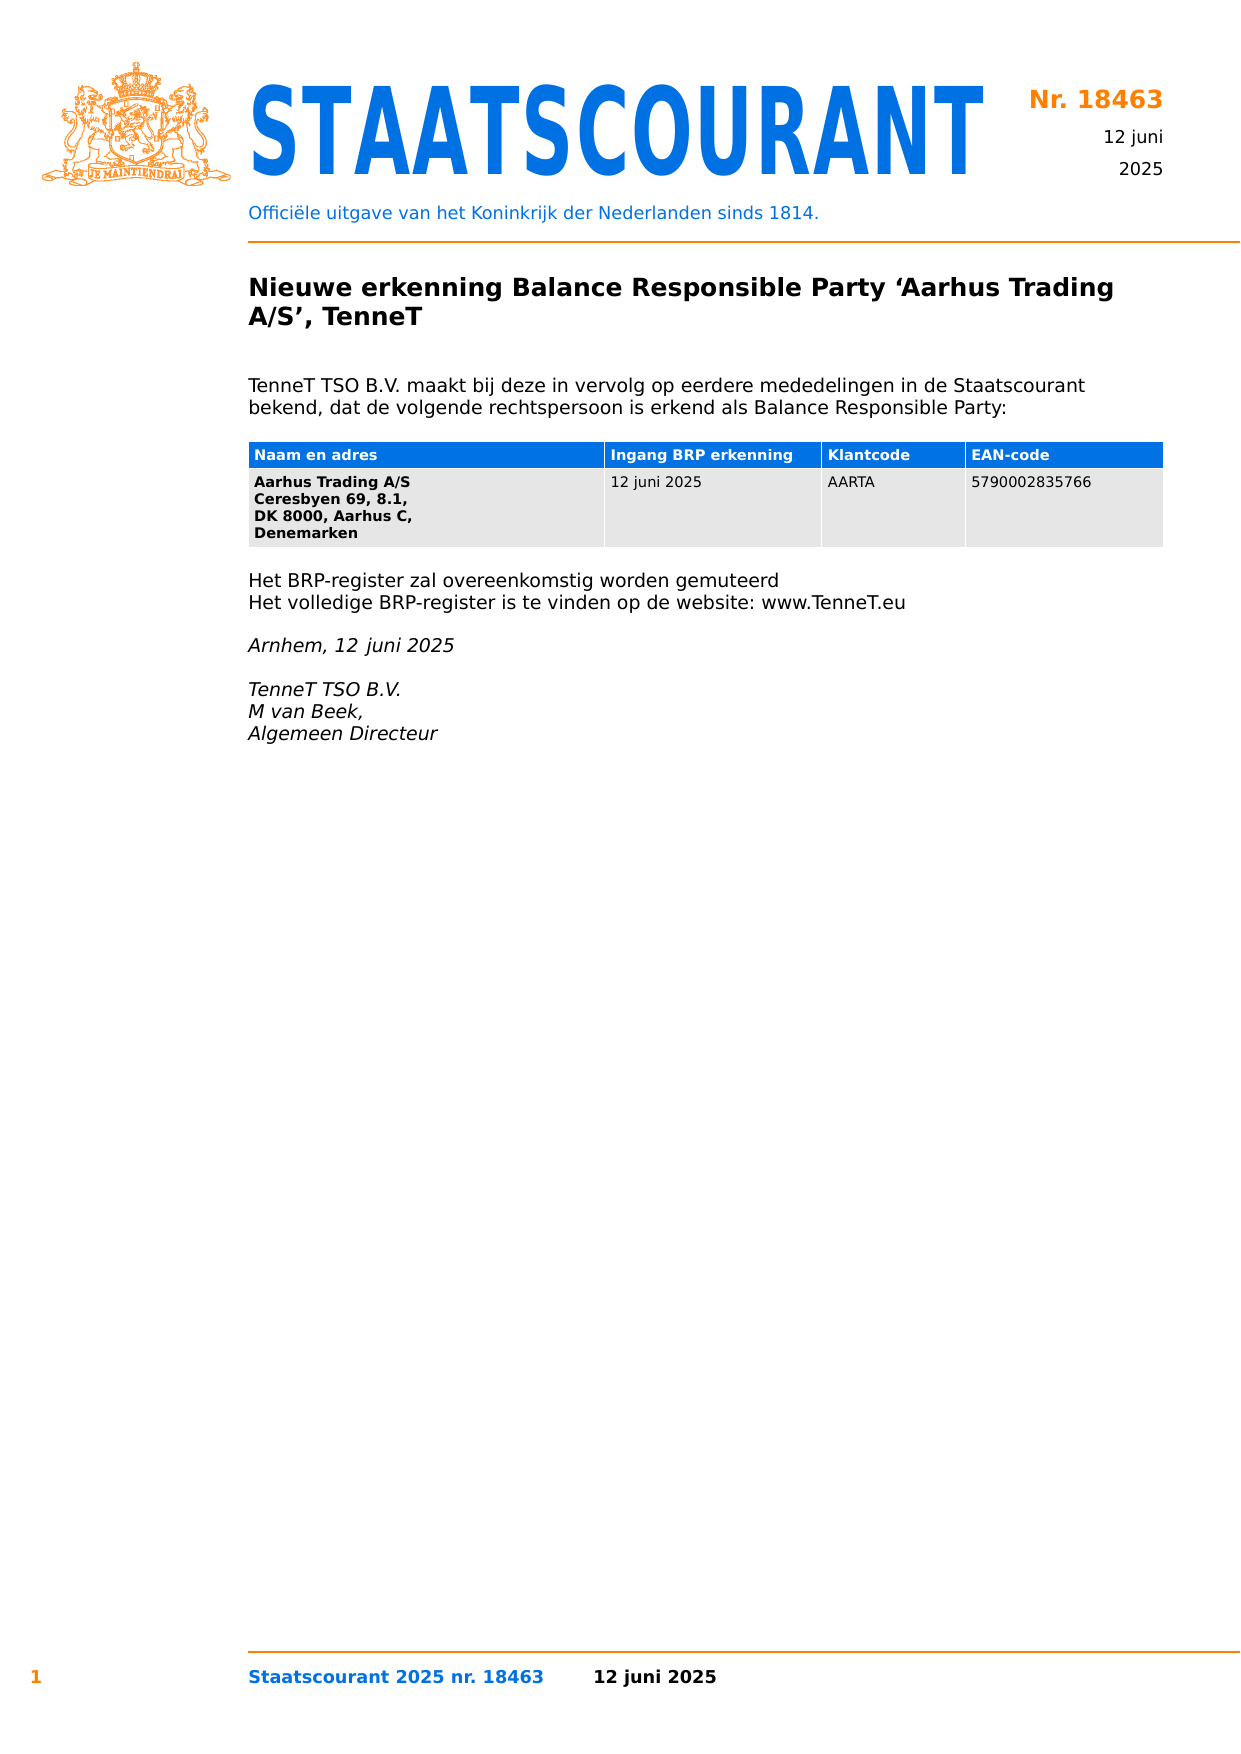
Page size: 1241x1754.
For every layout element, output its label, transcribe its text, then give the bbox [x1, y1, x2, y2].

table_header Nr. 18463 [998, 62, 1240, 121]
text Het BRP-register zal overeenkomstig worden gemuteerd [248, 569, 1163, 592]
table_header Naam en adres [249, 442, 604, 468]
table_cell 12 juni [998, 121, 1240, 153]
text TenneT TSO B.V. maakt bij deze in vervolg op eerdere mededelingen in de Staatscourant bekend, dat de volgende rechtspersoon is erkend als Balance Responsible Party: [248, 375, 1163, 419]
table_header Klantcode [822, 442, 965, 468]
table_cell 5790002835766 [966, 469, 1163, 547]
table_cell 2025 [998, 153, 1240, 203]
picture [41, 62, 231, 186]
table_cell Aarhus Trading A/S Ceresbyen 69, 8.1, DK 8000, Aarhus C, Denemarken [249, 469, 604, 547]
table_header STAATSCOURANT [248, 62, 998, 203]
table_header EAN-code [966, 442, 1163, 468]
subtitle Nieuwe erkenning Balance Responsible Party ‘Aarhus Trading A/S’, TenneT [248, 273, 1163, 331]
table_header Ingang BRP erkenning [605, 442, 821, 468]
table_cell Officiële uitgave van het Koninkrijk der Nederlanden sinds 1814. [248, 203, 1240, 241]
text Het volledige BRP-register is te vinden op de website: www.TenneT.eu [248, 592, 1163, 613]
text TenneT TSO B.V. M van Beek, Algemeen Directeur [248, 679, 1163, 745]
text Arnhem, 12 juni 2025 [248, 635, 1163, 657]
table_header [25, 62, 248, 241]
table_cell AARTA [822, 469, 965, 547]
table_cell 12 juni 2025 [605, 469, 821, 547]
